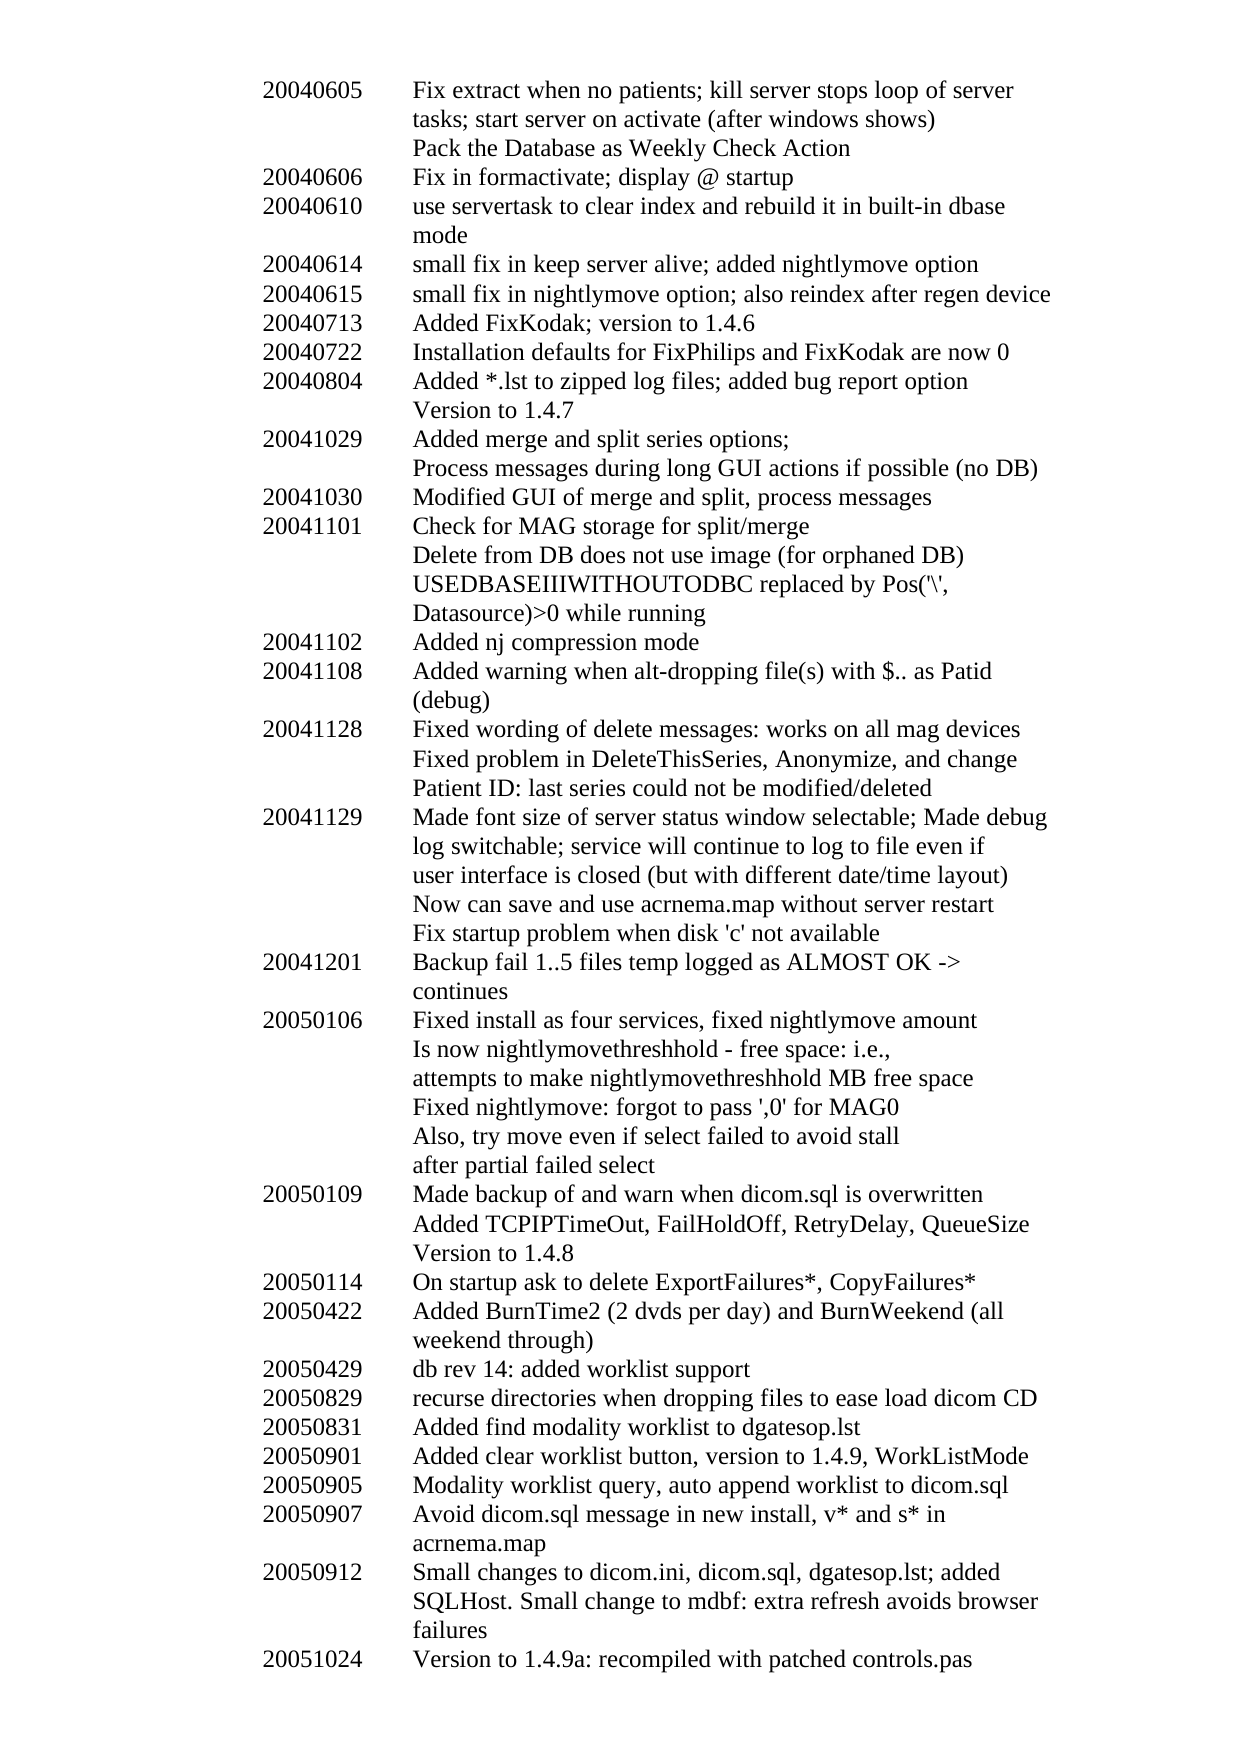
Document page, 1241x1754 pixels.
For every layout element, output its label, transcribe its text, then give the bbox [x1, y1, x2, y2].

text 20041128 Fixed wording of delete messages: works on all mag devices [187, 714, 1053, 743]
text 20041102 Added nj compression mode [187, 627, 1053, 656]
text Process messages during long GUI actions if possible (no DB) [337, 453, 1053, 482]
text Delete from DB does not use image (for orphaned DB) [337, 540, 1053, 569]
text 20041129 Made font size of server status window selectable; Made debug [187, 802, 1053, 831]
text log switchable; service will continue to log to file even if [337, 831, 1053, 860]
text 20040606 Fix in formactivate; display @ startup [187, 162, 1053, 191]
text 20050912 Small changes to dicom.ini, dicom.sql, dgatesop.lst; added SQLHost. Small change to mdbf: extra refresh avoids browser failures [262, 1557, 1053, 1644]
text 20050106 Fixed install as four services, fixed nightlymove amount [187, 1005, 1053, 1034]
text 20040610 use servertask to clear index and rebuild it in built-in dbase [187, 191, 1053, 220]
text 20050109 Made backup of and warn when dicom.sql is overwritten [187, 1179, 1053, 1208]
text 20040722 Installation defaults for FixPhilips and FixKodak are now 0 [187, 337, 1053, 366]
text user interface is closed (but with different date/time layout) [337, 860, 1053, 889]
text 20050901 Added clear worklist button, version to 1.4.9, WorkListMode [187, 1441, 1053, 1470]
text 20040614 small fix in keep server alive; added nightlymove option [187, 249, 1053, 278]
text Version to 1.4.8 [412, 1237, 1053, 1267]
text after partial failed select [337, 1150, 1053, 1179]
text Fixed problem in DeleteThisSeries, Anonymize, and change [337, 743, 1053, 772]
text 20041029 Added merge and split series options; [187, 424, 1053, 453]
text 20050429 db rev 14: added worklist support [187, 1354, 1053, 1383]
text Version to 1.4.7 [337, 395, 1053, 424]
text Now can save and use acrnema.map without server restart [337, 889, 1053, 918]
text Is now nightlymovethreshhold - free space: i.e., [412, 1034, 1053, 1063]
text USEDBASEIIIWITHOUTODBC replaced by Pos('\', Datasource)>0 while running [412, 569, 1053, 627]
text 20040605 Fix extract when no patients; kill server stops loop of server tasks; start server on activate (after windows shows) [262, 75, 1053, 133]
text 20050907 Avoid dicom.sql message in new install, v* and s* in acrnema.map [262, 1499, 1053, 1557]
text 20050829 recurse directories when dropping files to ease load dicom CD [187, 1383, 1053, 1412]
text Fix startup problem when disk 'c' not available [337, 918, 1053, 947]
text mode [337, 220, 1053, 249]
text attempts to make nightlymovethreshhold MB free space [337, 1063, 1053, 1092]
text 20051024 Version to 1.4.9a: recompiled with patched controls.pas [187, 1644, 1053, 1673]
text 20040615 small fix in nightlymove option; also reindex after regen device [187, 278, 1053, 307]
text Pack the Database as Weekly Check Action [337, 133, 1053, 162]
text 20041201 Backup fail 1..5 files temp logged as ALMOST OK -> continues [262, 947, 1053, 1005]
text 20050114 On startup ask to delete ExportFailures*, CopyFailures* [187, 1267, 1053, 1296]
text Patient ID: last series could not be modified/deleted [337, 772, 1053, 802]
text 20040713 Added FixKodak; version to 1.4.6 [187, 307, 1053, 337]
text 20050422 Added BurnTime2 (2 dvds per day) and BurnWeekend (all weekend through) [262, 1296, 1053, 1354]
text Added TCPIPTimeOut, FailHoldOff, RetryDelay, QueueSize [412, 1208, 1053, 1237]
text 20050831 Added find modality worklist to dgatesop.lst [187, 1412, 1053, 1441]
text 20050905 Modality worklist query, auto append worklist to dicom.sql [187, 1470, 1053, 1499]
text 20041030 Modified GUI of merge and split, process messages [187, 482, 1053, 511]
text 20041101 Check for MAG storage for split/merge [187, 511, 1053, 540]
text Fixed nightlymove: forgot to pass ',0' for MAG0 [337, 1092, 1053, 1121]
text 20041108 Added warning when alt-dropping file(s) with $.. as Patid (debug) [262, 656, 1053, 714]
text Also, try move even if select failed to avoid stall [337, 1121, 1053, 1150]
text 20040804 Added *.lst to zipped log files; added bug report option [187, 366, 1053, 395]
